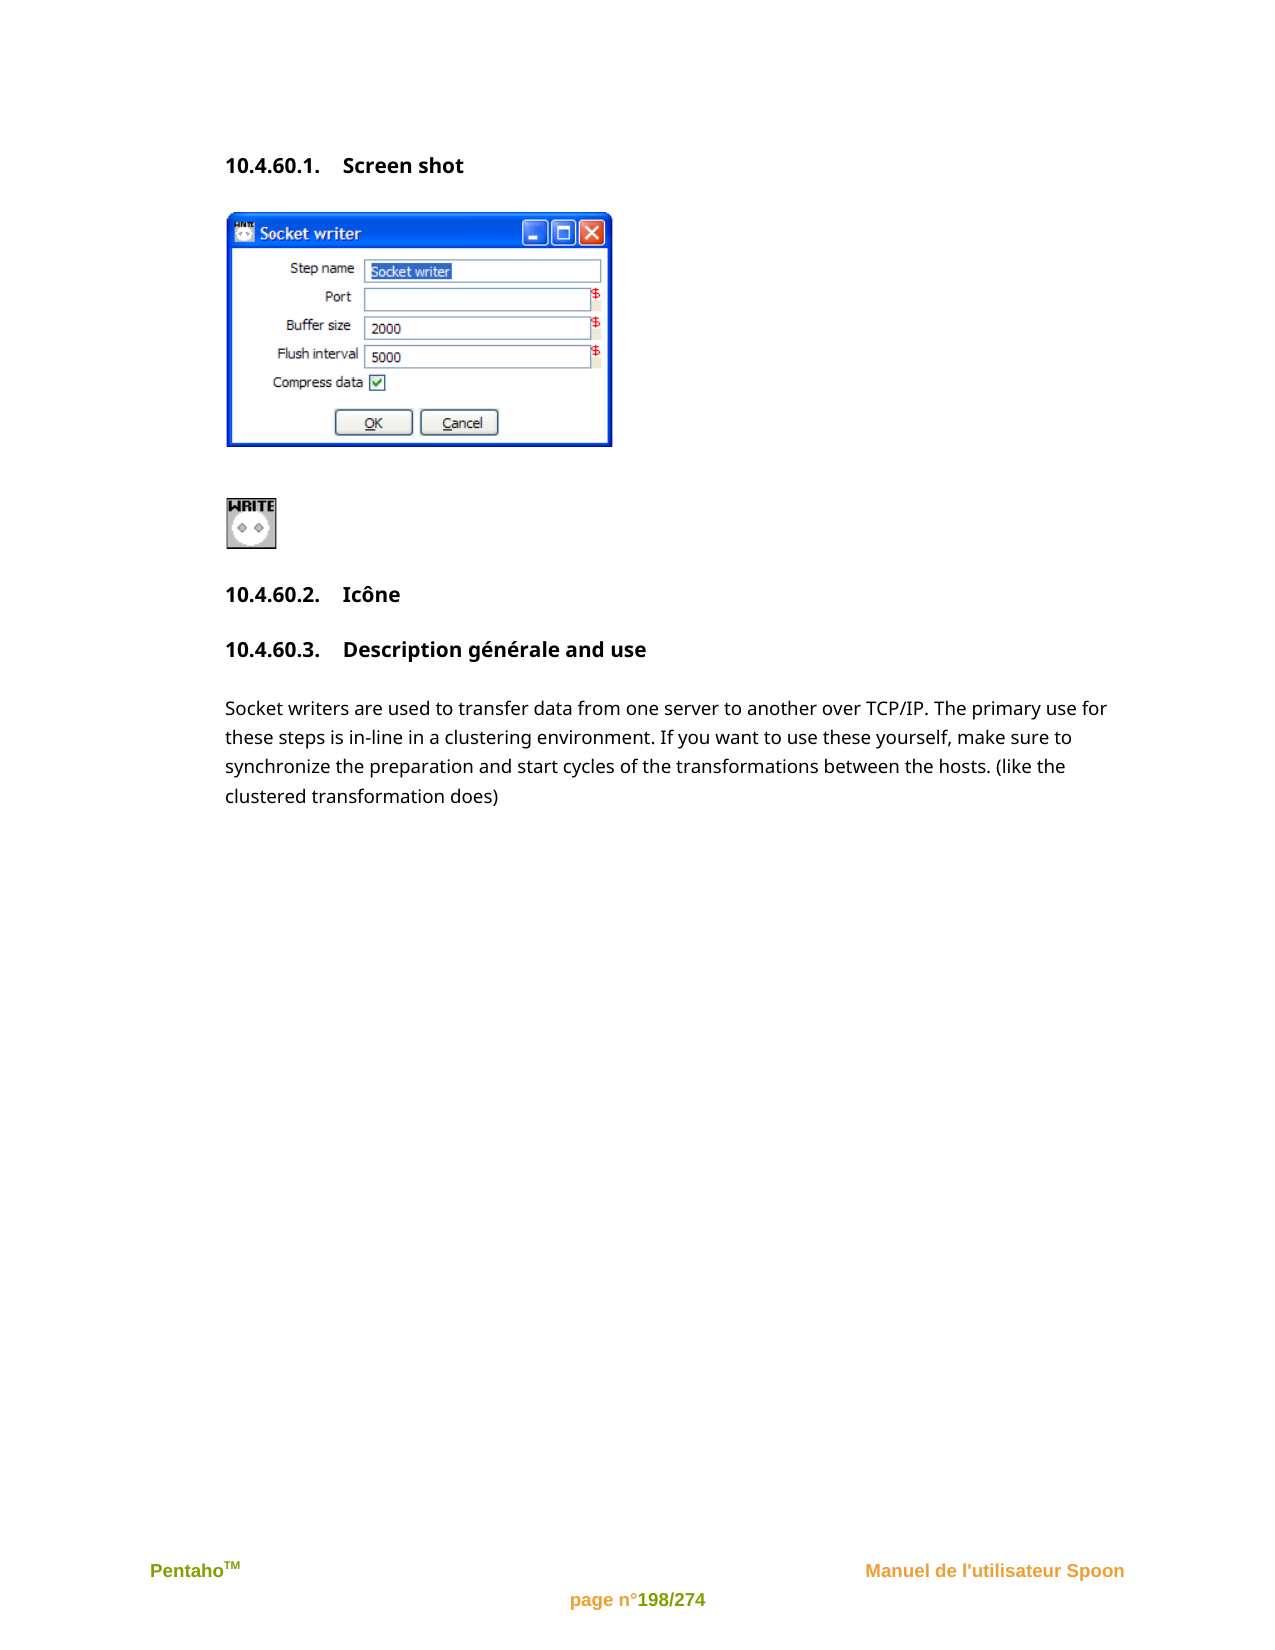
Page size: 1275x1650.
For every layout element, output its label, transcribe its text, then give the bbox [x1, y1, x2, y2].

subtitle Icône [225, 204, 1125, 609]
subtitle Screen shot [225, 150, 1125, 179]
text Socket writers are used to transfer data from one server to another over TCP/IP. The primary use for these steps is in-line in a clustering environment. If you want to use these yourself, make sure to synchronize the preparation and start cycles of the transformations between the hosts. (like the clustered transformation does) [225, 692, 1125, 809]
subtitle Description générale and use [225, 634, 1125, 663]
picture [226, 498, 277, 549]
